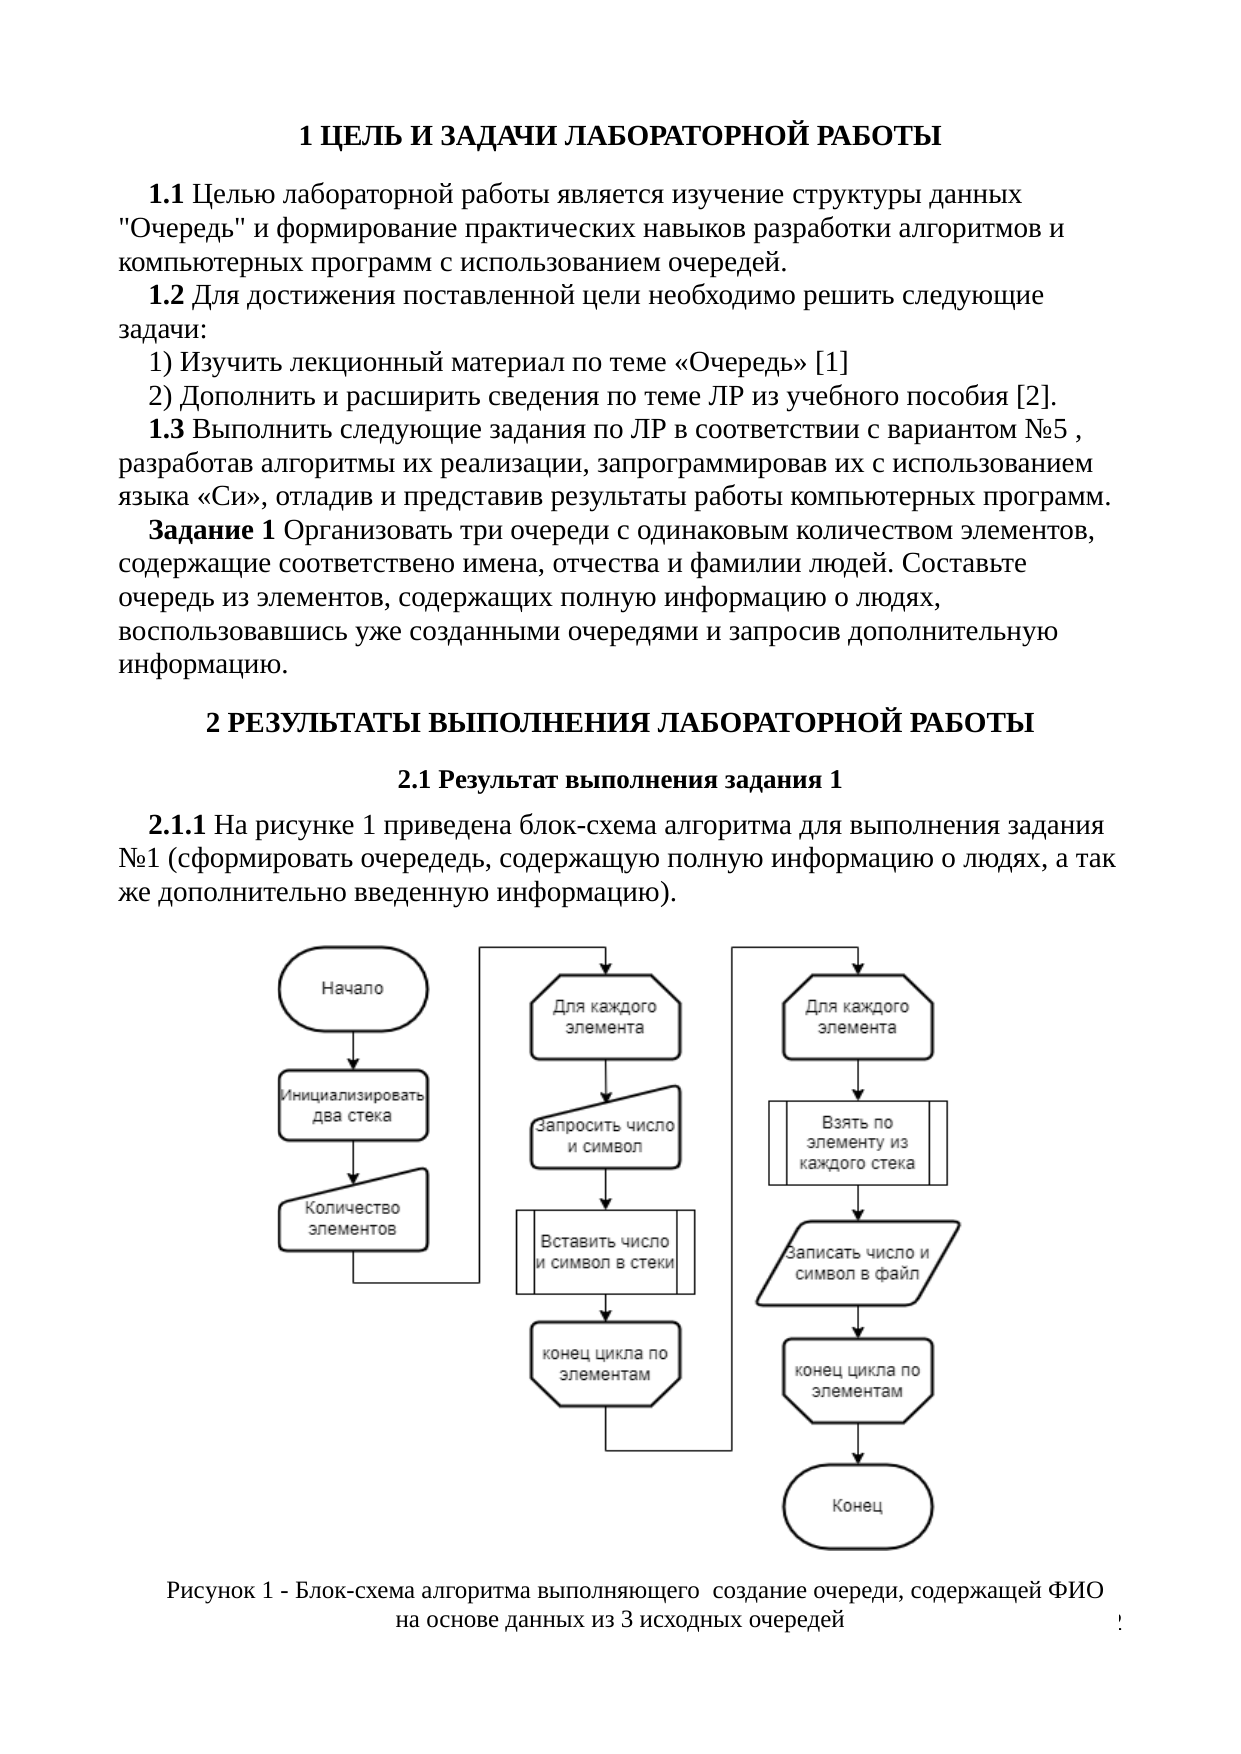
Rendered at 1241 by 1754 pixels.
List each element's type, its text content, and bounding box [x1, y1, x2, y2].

text [121, 913, 1119, 926]
picture [277, 938, 963, 1551]
subtitle 1 Цель и задачи лабораторной работы [118, 118, 1122, 152]
subtitle 2.1 Результат выполнения задания 1 [118, 763, 1122, 794]
text 1.1 Целью лабораторной работы является изучение структуры данных "Очередь" и формирование практических навыков разработки алгоритмов и компьютерных программ с использованием очередей. [118, 177, 1122, 277]
text 2) Дополнить и расширить сведения по теме ЛР из учебного пособия [2]. [118, 378, 1122, 411]
text [121, 1633, 1119, 1679]
text Задание 1 Организовать три очереди с одинаковым количеством элементов, содержащие соответствено имена, отчества и фамилии людей. Составьте очередь из элементов, содержащих полную информацию о людях, воспользовавшись уже созданными очередями и запросив дополнительную информацию. [118, 512, 1122, 680]
text 1.3 Выполнить следующие задания по ЛР в соответствии с вариантом №5 , разработав алгоритмы их реализации, запрограммировав их с использованием языка «Си», отладив и представив результаты работы компьютерных программ. [118, 411, 1122, 512]
text 2.1.1 На рисунке 1 приведена блок-схема алгоритма для выполнения задания №1 (сформировать очередедь, содержащую полную информацию о людях, а так же дополнительно введенную информацию). [118, 807, 1122, 908]
text Рисунок 1 - Блок-схема алгоритма выполняющего создание очереди, содержащей ФИО на основе данных из 3 исходных очередей [121, 926, 1119, 1633]
text 1.2 Для достижения поставленной цели необходимо решить следующие задачи: [118, 277, 1122, 344]
text 1) Изучить лекционный материал по теме «Очередь» [1] [118, 344, 1122, 378]
subtitle 2 Результаты выполнения лабораторной работы [118, 705, 1122, 738]
